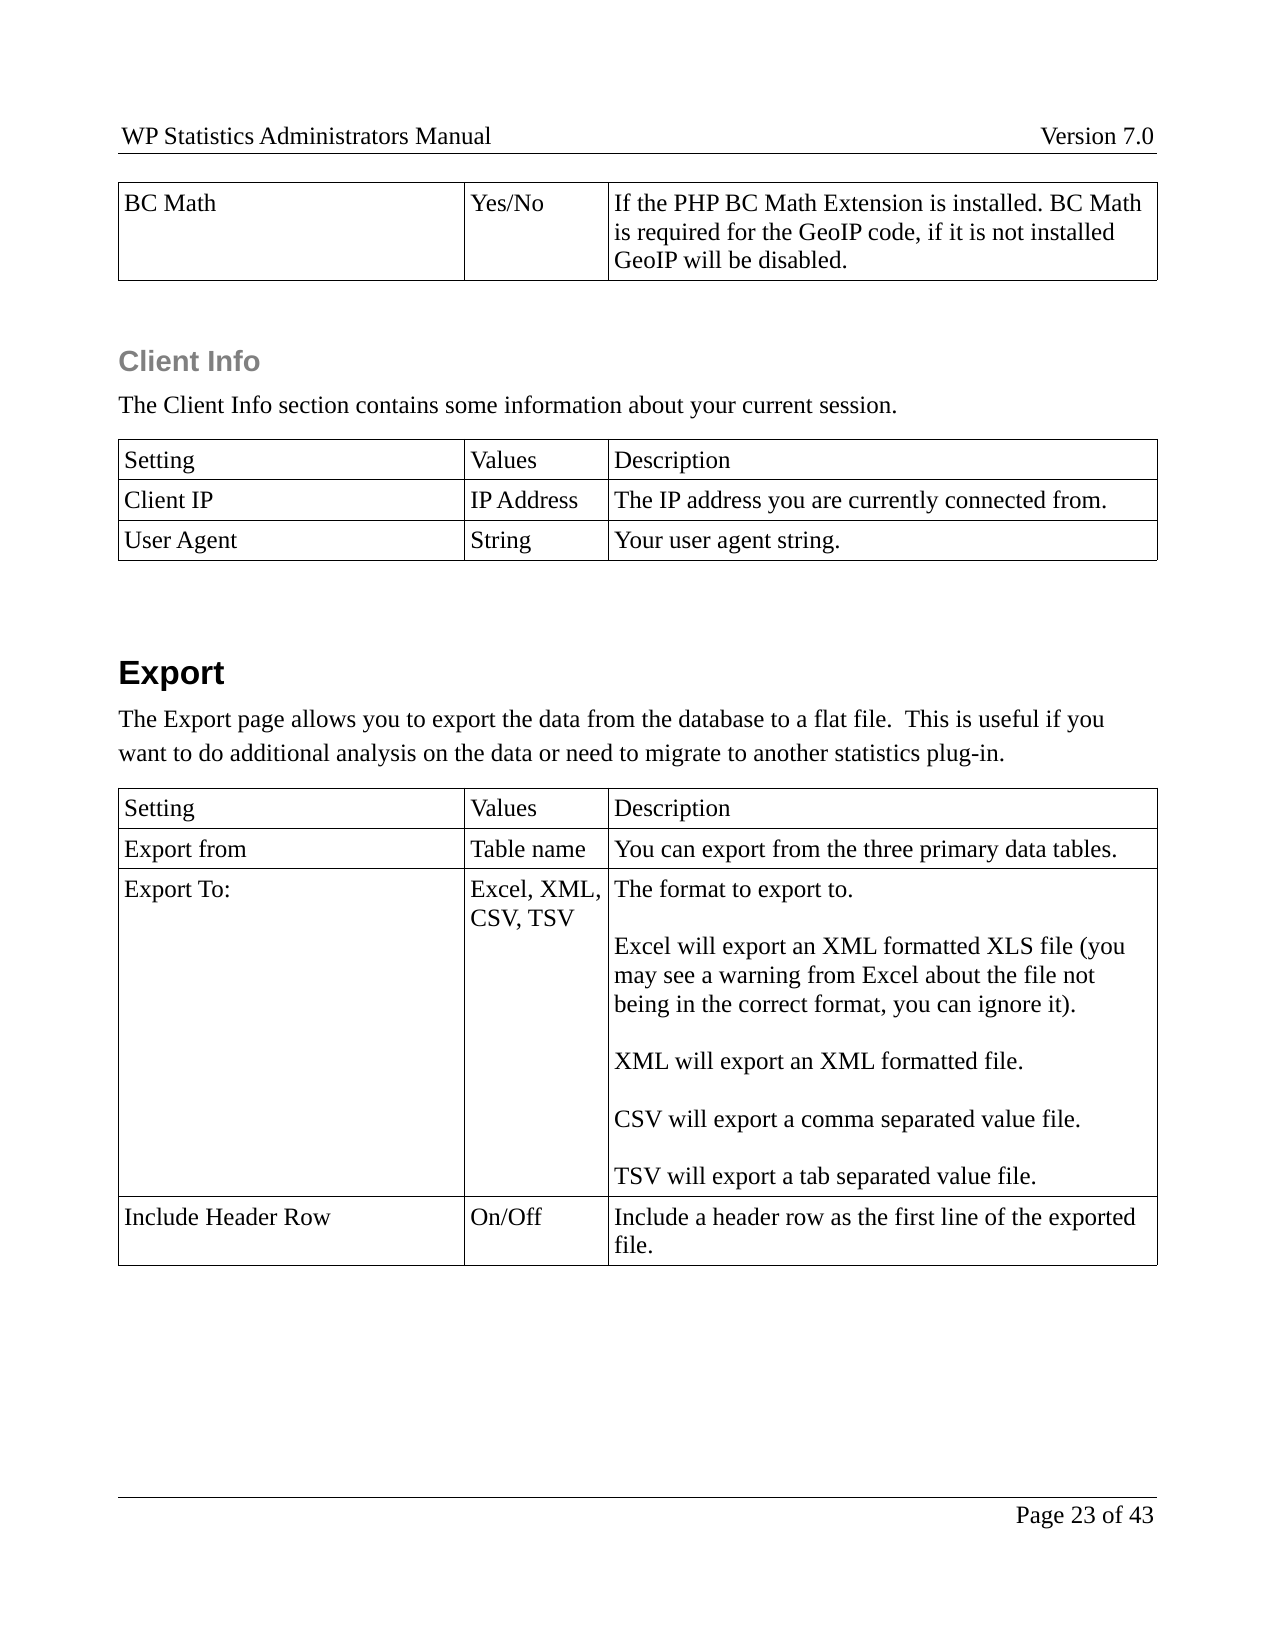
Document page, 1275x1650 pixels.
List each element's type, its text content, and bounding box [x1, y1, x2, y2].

table_cell The format to export to. Excel will export an XML formatted XLS file (you may see a warning from Excel about the file not being in the correct format, you can ignore it). XML will export an XML formatted file. CSV will export a comma separated value file. TSV will export a tab separated value file. [609, 869, 1157, 1196]
text The Client Info section contains some information about your current session. [118, 390, 1157, 419]
table_cell If the PHP BC Math Extension is installed. BC Math is required for the GeoIP code, if it is not installed GeoIP will be disabled. [609, 183, 1157, 280]
table_cell On/Off [465, 1197, 608, 1265]
table_cell Export To: [119, 869, 464, 1196]
table_cell BC Math [119, 183, 464, 280]
table_header Values [465, 440, 608, 479]
table_cell Export from [119, 829, 464, 868]
table_cell Client IP [119, 480, 464, 519]
table_header Values [465, 789, 608, 828]
table_cell Excel, XML, CSV, TSV [465, 869, 608, 1196]
subtitle Export [118, 653, 1157, 691]
table_cell The IP address you are currently connected from. [609, 480, 1157, 519]
table_header Setting [119, 440, 464, 479]
table_header Setting [119, 789, 464, 828]
table_cell You can export from the three primary data tables. [609, 829, 1157, 868]
table_cell Include a header row as the first line of the exported file. [609, 1197, 1157, 1265]
table_header Description [609, 440, 1157, 479]
text The Export page allows you to export the data from the database to a flat file. This is useful if you want to do additional analysis on the data or need to migrate to another statistics plug-in. [118, 704, 1157, 767]
subtitle Client Info [118, 344, 1157, 377]
table_cell User Agent [119, 521, 464, 560]
table_header Description [609, 789, 1157, 828]
table_cell Your user agent string. [609, 521, 1157, 560]
table_cell String [465, 521, 608, 560]
table_cell IP Address [465, 480, 608, 519]
table_cell Table name [465, 829, 608, 868]
table_cell Yes/No [465, 183, 608, 280]
table_cell Include Header Row [119, 1197, 464, 1265]
